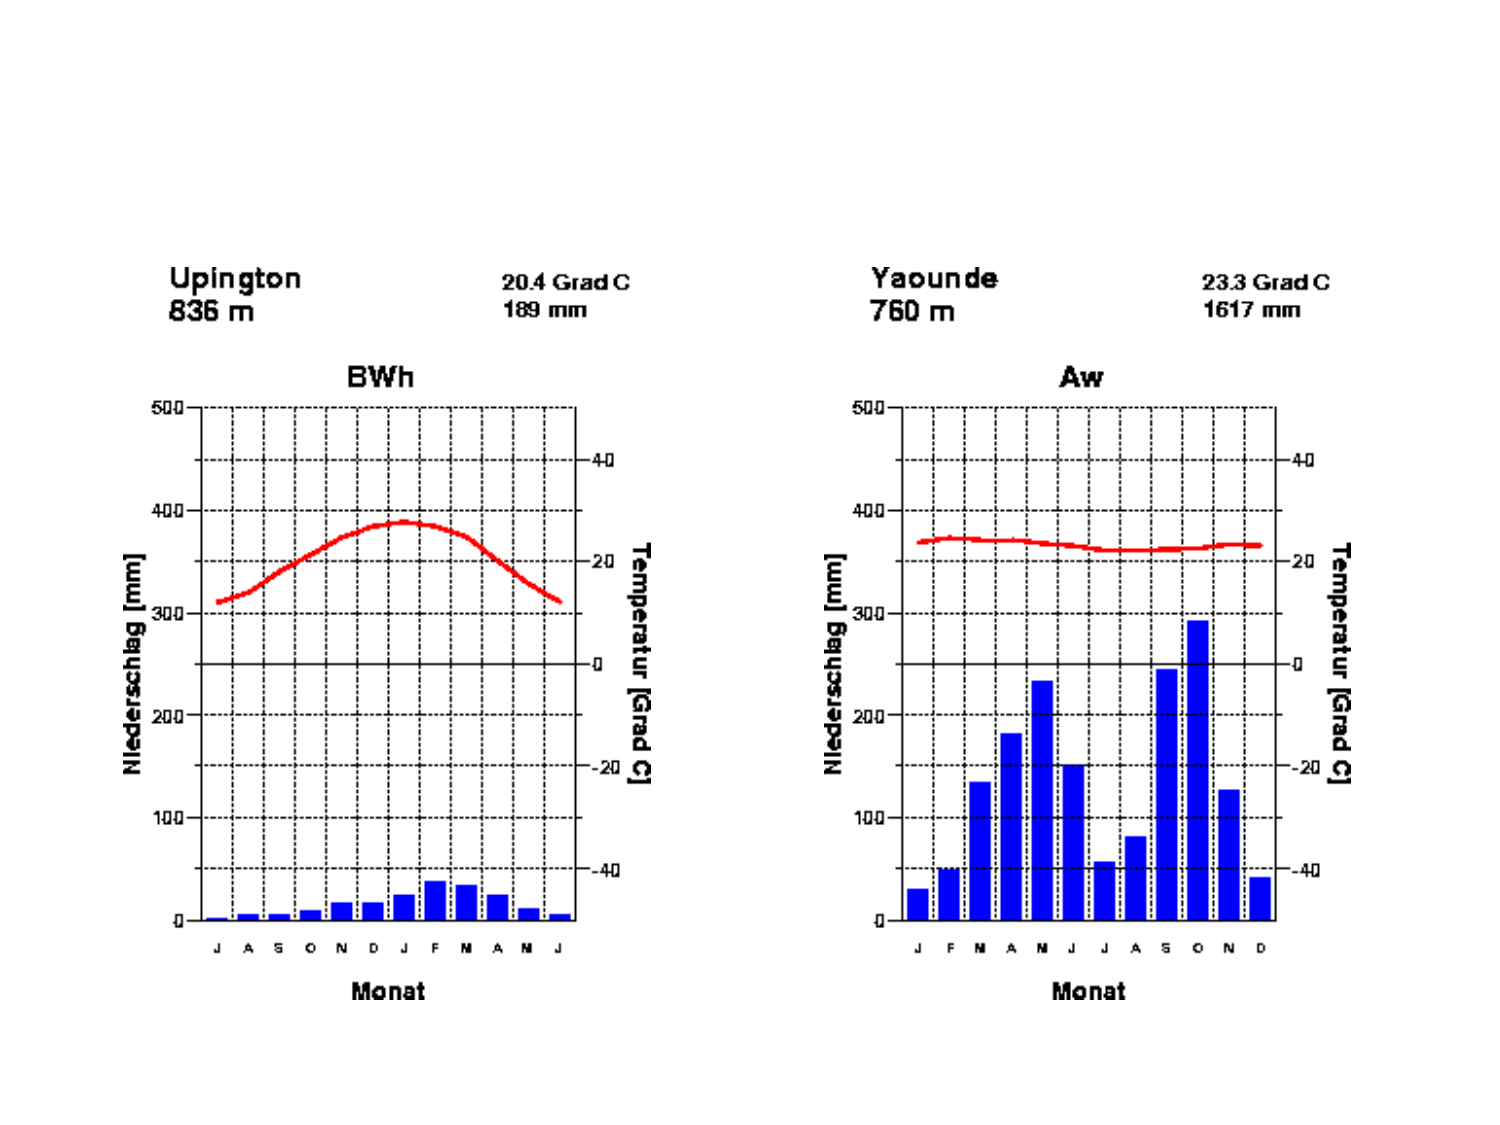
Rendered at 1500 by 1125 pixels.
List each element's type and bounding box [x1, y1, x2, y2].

picture [123, 267, 651, 1000]
picture [824, 267, 1351, 1000]
